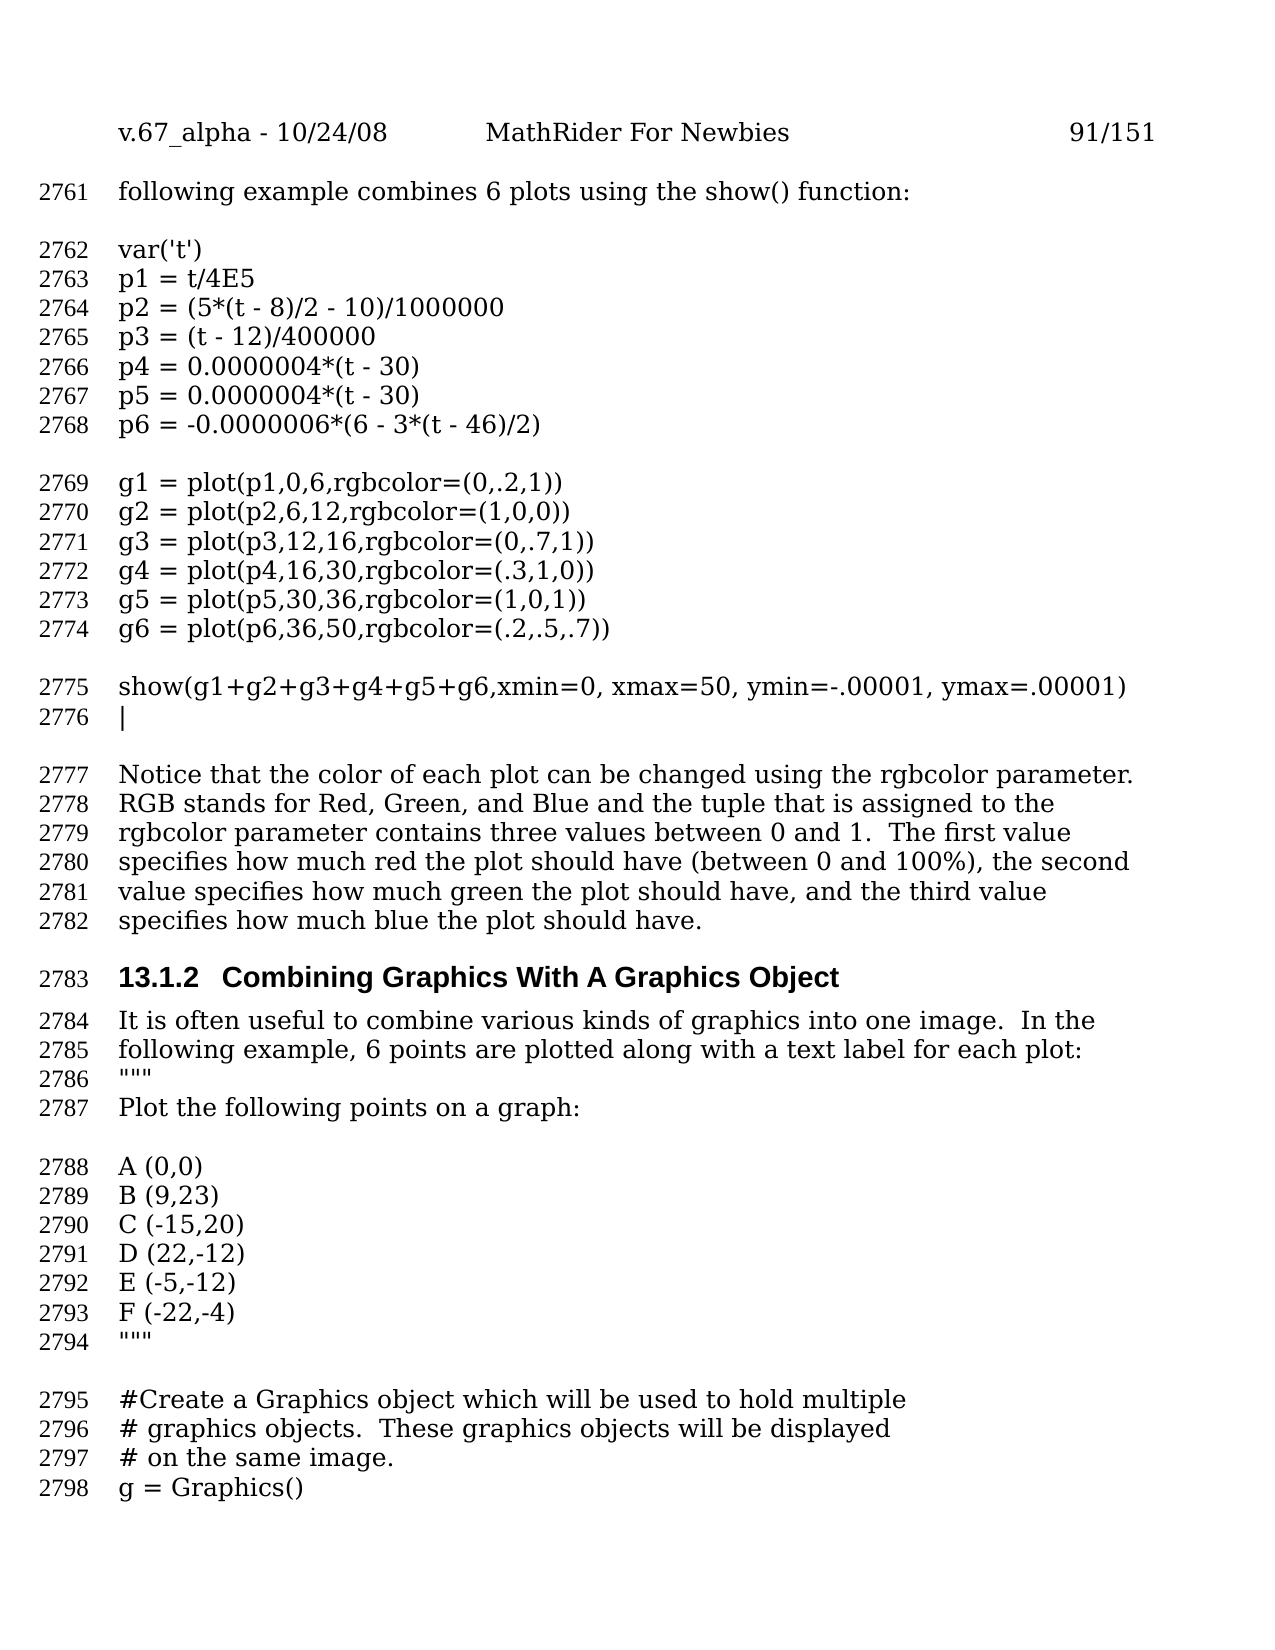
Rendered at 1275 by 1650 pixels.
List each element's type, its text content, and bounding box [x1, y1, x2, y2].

text #Create a Graphics object which will be used to hold multiple [118, 1385, 1157, 1414]
text p5 = 0.0000004*(t - 30) [118, 381, 1157, 410]
text """ [118, 1064, 1157, 1094]
text g2 = plot(p2,6,12,rgbcolor=(1,0,0)) [118, 498, 1157, 527]
text g4 = plot(p4,16,30,rgbcolor=(.3,1,0)) [118, 556, 1157, 585]
subtitle Combining Graphics With A Graphics Object [118, 960, 1157, 994]
text D (22,-12) [118, 1239, 1157, 1269]
text E (-5,-12) [118, 1269, 1157, 1298]
text g1 = plot(p1,0,6,rgbcolor=(0,.2,1)) [118, 468, 1157, 498]
text g5 = plot(p5,30,36,rgbcolor=(1,0,1)) [118, 585, 1157, 614]
text p6 = -0.0000006*(6 - 3*(t - 46)/2) [118, 410, 1157, 439]
text following example combines 6 plots using the show() function: [118, 177, 1157, 206]
text """ [118, 1327, 1157, 1356]
text p1 = t/4E5 [118, 264, 1157, 293]
text | [118, 702, 1157, 731]
text Plot the following points on a graph: [118, 1094, 1157, 1123]
text It is often useful to combine various kinds of graphics into one image. In the following example, 6 points are plotted along with a text label for each plot: [118, 1006, 1157, 1064]
text A (0,0) [118, 1152, 1157, 1181]
text var('t') [118, 235, 1157, 264]
text p4 = 0.0000004*(t - 30) [118, 352, 1157, 381]
text p3 = (t - 12)/400000 [118, 323, 1157, 352]
text p2 = (5*(t - 8)/2 - 10)/1000000 [118, 293, 1157, 323]
text # graphics objects. These graphics objects will be displayed [118, 1414, 1157, 1444]
text B (9,23) [118, 1181, 1157, 1210]
text g6 = plot(p6,36,50,rgbcolor=(.2,.5,.7)) [118, 614, 1157, 643]
text F (-22,-4) [118, 1298, 1157, 1327]
text g3 = plot(p3,12,16,rgbcolor=(0,.7,1)) [118, 527, 1157, 556]
text g = Graphics() [118, 1473, 1157, 1502]
text show(g1+g2+g3+g4+g5+g6,xmin=0, xmax=50, ymin=-.00001, ymax=.00001) [118, 673, 1157, 702]
text Notice that the color of each plot can be changed using the rgbcolor parameter. RGB stands for Red, Green, and Blue and the tuple that is assigned to the rgbcolor parameter contains three values between 0 and 1. The first value specifies how much red the plot should have (between 0 and 100%), the second value specifies how much green the plot should have, and the third value specifies how much blue the plot should have. [118, 760, 1157, 935]
text C (-15,20) [118, 1210, 1157, 1239]
text # on the same image. [118, 1444, 1157, 1473]
